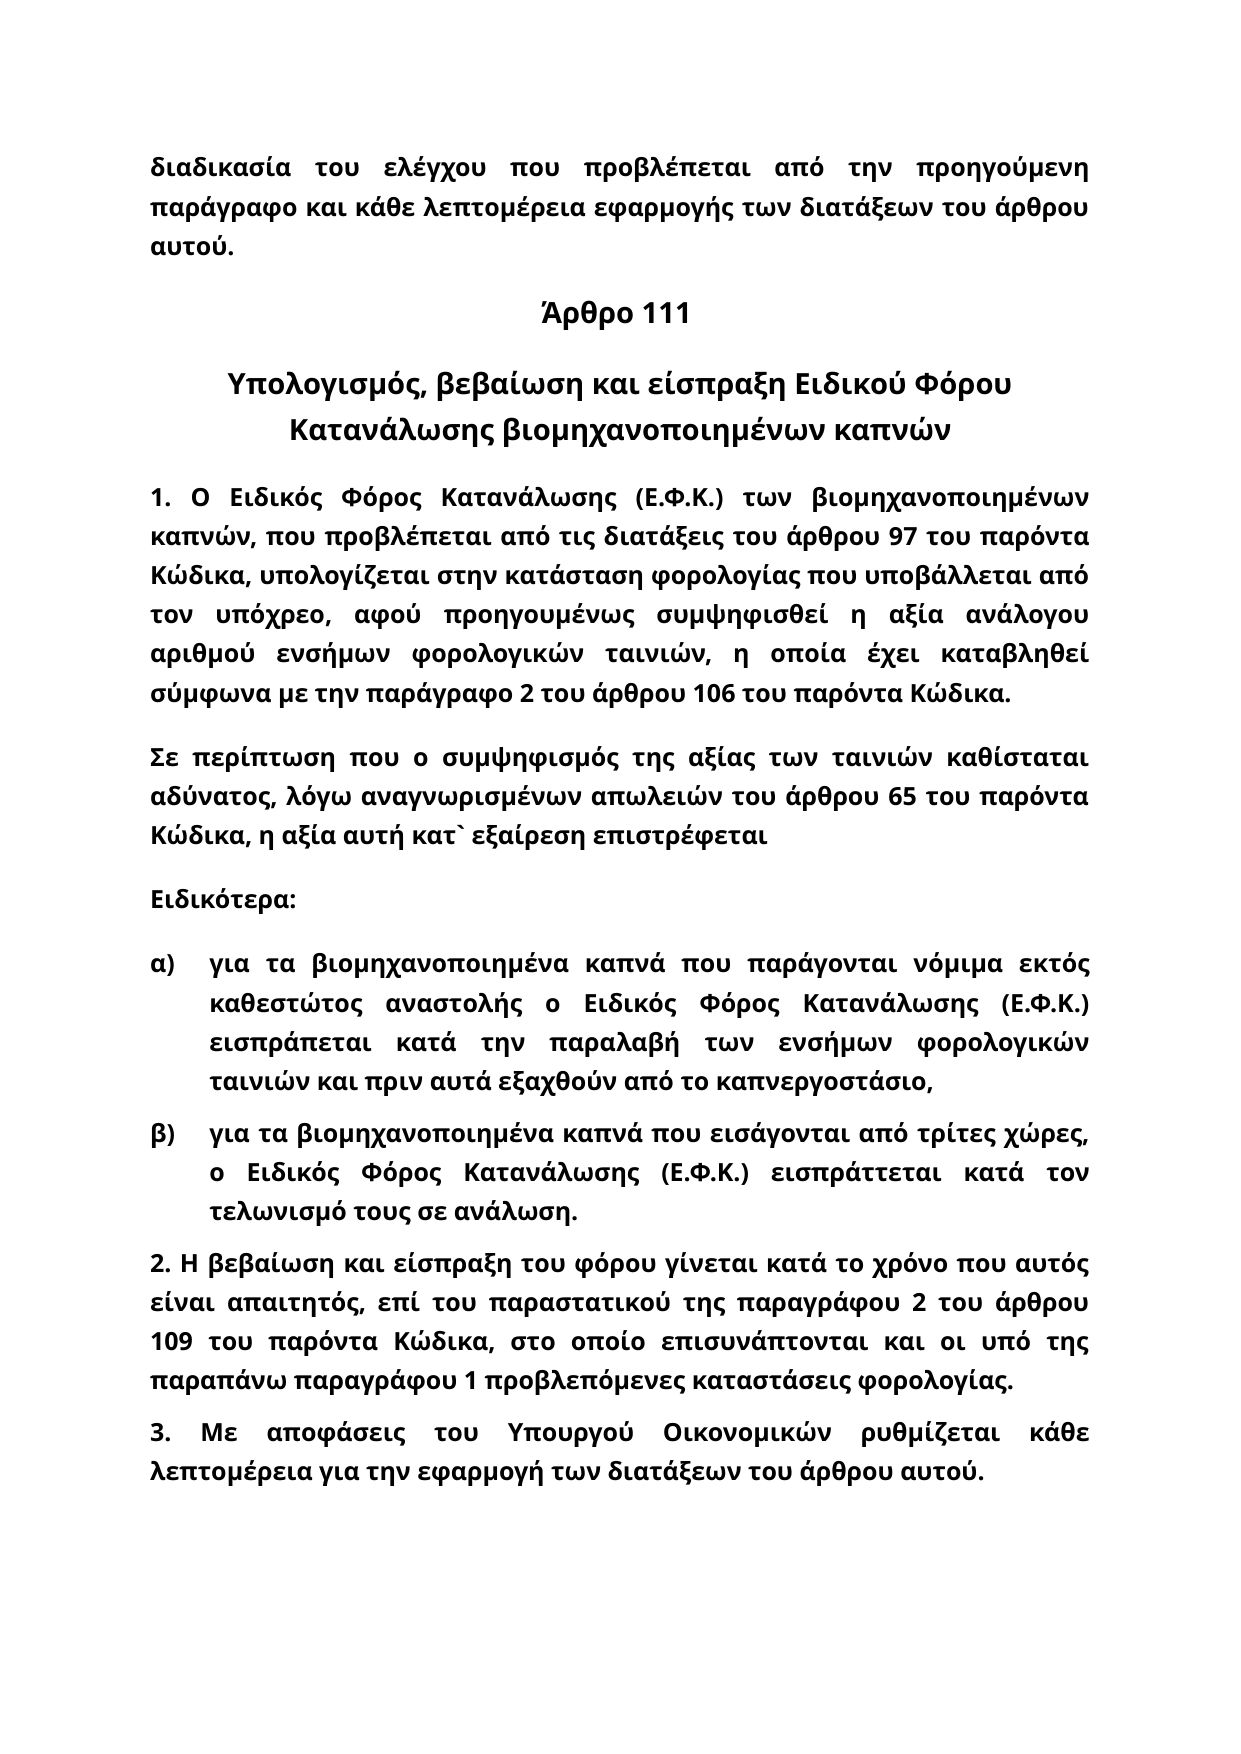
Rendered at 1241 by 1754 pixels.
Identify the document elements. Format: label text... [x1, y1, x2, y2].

text Ειδικότερα: [150, 882, 1090, 916]
list β) για τα βιομηχανοποιημένα καπνά που εισάγονται από τρίτες χώρες, ο Ειδικός Φόρος Κατανάλωσης (Ε.Φ.Κ.) εισπράττεται κατά τον τελωνισμό τους σε ανάλωση. [150, 1115, 1090, 1228]
text 3. Με αποφάσεις του Υπουργού Οικονομικών ρυθμίζεται κάθε λεπτομέρεια για την εφαρμογή των διατάξεων του άρθρου αυτού. [150, 1414, 1090, 1488]
text 1. Ο Ειδικός Φόρος Κατανάλωσης (Ε.Φ.Κ.) των βιομηχανοποιημένων καπνών, που προβλέπεται από τις διατάξεις του άρθρου 97 του παρόντα Κώδικα, υπολογίζεται στην κατάσταση φορολογίας που υποβάλλεται από τον υπόχρεο, αφού προηγουμένως συμψηφισθεί η αξία ανάλογου αριθμού ενσήμων φορολογικών ταινιών, η οποία έχει καταβληθεί σύμφωνα με την παράγραφο 2 του άρθρου 106 του παρόντα Κώδικα. [150, 479, 1090, 709]
subtitle Υπολογισμός, βεβαίωση και είσπραξη Ειδικού Φόρου Κατανάλωσης βιομηχανοποιημένων καπνών [150, 363, 1090, 448]
text 2. Η βεβαίωση και είσπραξη του φόρου γίνεται κατά το χρόνο που αυτός είναι απαιτητός, επί του παραστατικού της παραγράφου 2 του άρθρου 109 του παρόντα Κώδικα, στο οποίο επισυνάπτονται και οι υπό της παραπάνω παραγράφου 1 προβλεπόμενες καταστάσεις φορολογίας. [150, 1245, 1090, 1397]
text Σε περίπτωση που ο συμψηφισμός της αξίας των ταινιών καθίσταται αδύνατος, λόγω αναγνωρισμένων απωλειών του άρθρου 65 του παρόντα Κώδικα, η αξία αυτή κατ` εξαίρεση επιστρέφεται [150, 739, 1090, 852]
list α) για τα βιομηχανοποιημένα καπνά που παράγονται νόμιμα εκτός καθεστώτος αναστολής ο Ειδικός Φόρος Κατανάλωσης (Ε.Φ.Κ.) εισπράπεται κατά την παραλαβή των ενσήμων φορολογικών ταινιών και πριν αυτά εξαχθούν από το καπνεργοστάσιο, [150, 946, 1090, 1098]
text διαδικασία του ελέγχου που προβλέπεται από την προηγούμενη παράγραφο και κάθε λεπτομέρεια εφαρμογής των διατάξεων του άρθρου αυτού. [150, 150, 1090, 262]
subtitle Άρθρο 111 [150, 292, 1090, 332]
